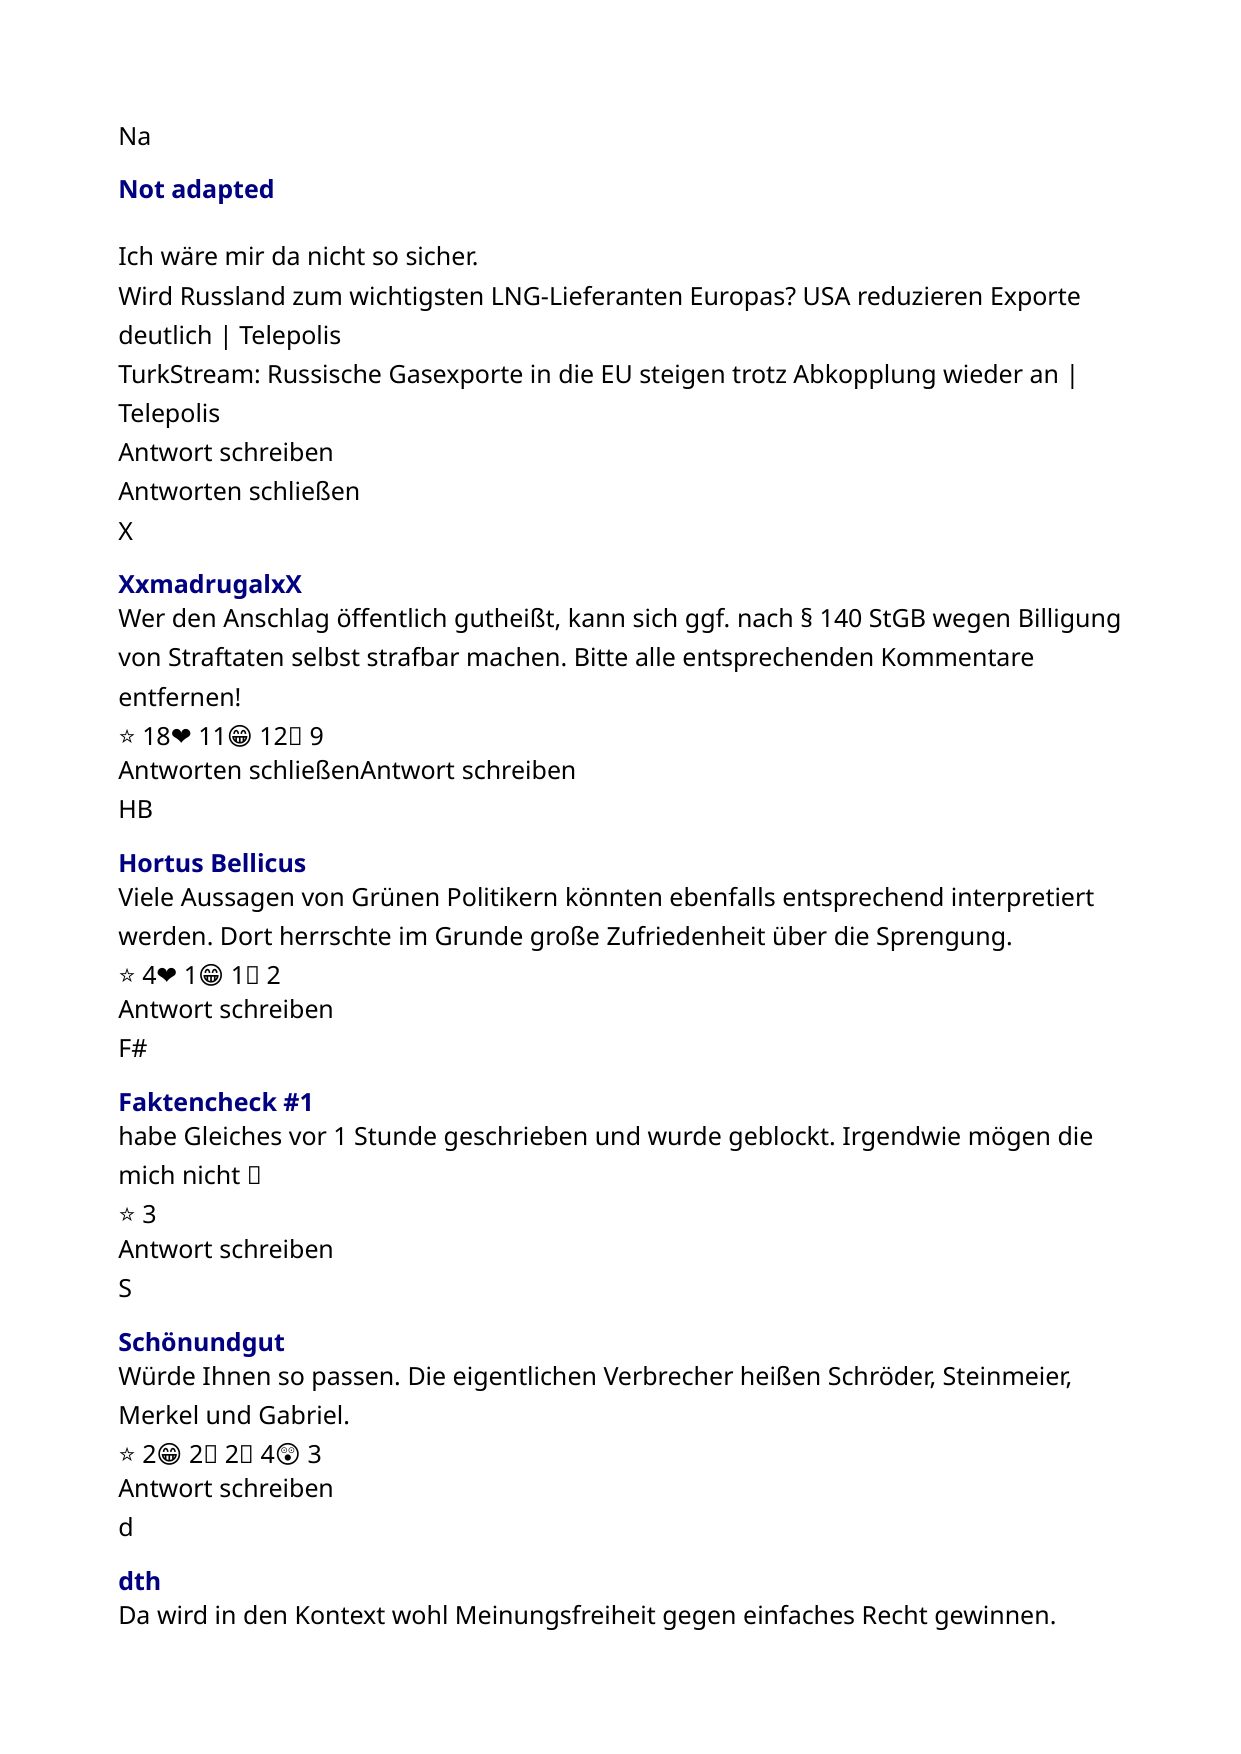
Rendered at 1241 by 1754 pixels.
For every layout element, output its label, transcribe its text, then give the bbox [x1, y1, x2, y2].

text F# [118, 1031, 1122, 1065]
text X [118, 513, 1122, 547]
text Wird Russland zum wichtigsten LNG-Lieferanten Europas? USA reduzieren Exporte deutlich | Telepolis [118, 278, 1122, 351]
text ⭐️ 4❤️ 1😁 1🤨 2 [118, 958, 1122, 992]
text HB [118, 792, 1122, 826]
text Ich wäre mir da nicht so sicher. [118, 239, 1122, 273]
text Antworten schließen [118, 474, 1122, 508]
text Wer den Anschlag öffentlich gutheißt, kann sich ggf. nach § 140 StGB wegen Billigung von Straftaten selbst strafbar machen. Bitte alle entsprechenden Kommentare entfernen! [118, 601, 1122, 713]
subtitle Faktencheck #1 [118, 1085, 1122, 1119]
text d [118, 1510, 1122, 1544]
text TurkStream: Russische Gasexporte in die EU steigen trotz Abkopplung wieder an | Telepolis [118, 356, 1122, 430]
text habe Gleiches vor 1 Stunde geschrieben und wurde geblockt. Irgendwie mögen die mich nicht 🥲 [118, 1119, 1122, 1192]
subtitle Hortus Bellicus [118, 845, 1122, 879]
text ⭐️ 3 [118, 1197, 1122, 1231]
text Antwort schreiben [118, 992, 1122, 1026]
text ⭐️ 2😁 2🙁 2🤨 4😲 3 [118, 1437, 1122, 1471]
text Viele Aussagen von Grünen Politikern könnten ebenfalls entsprechend interpretiert werden. Dort herrschte im Grunde große Zufriedenheit über die Sprengung. [118, 879, 1122, 953]
subtitle Schönundgut [118, 1324, 1122, 1358]
text Na [118, 118, 1122, 152]
subtitle dth [118, 1563, 1122, 1598]
text Antwort schreiben [118, 435, 1122, 469]
text Antwort schreiben [118, 1471, 1122, 1505]
text Antwort schreiben [118, 1231, 1122, 1265]
text Würde Ihnen so passen. Die eigentlichen Verbrecher heißen Schröder, Steinmeier, Merkel und Gabriel. [118, 1358, 1122, 1431]
text S [118, 1270, 1122, 1304]
text Da wird in den Kontext wohl Meinungsfreiheit gegen einfaches Recht gewinnen. [118, 1598, 1122, 1632]
text Antworten schließenAntwort schreiben [118, 752, 1122, 787]
subtitle XxmadrugalxX [118, 567, 1122, 601]
text ⭐️ 18❤️ 11😁 12🤨 9 [118, 718, 1122, 752]
subtitle Not adapted [118, 172, 1122, 206]
